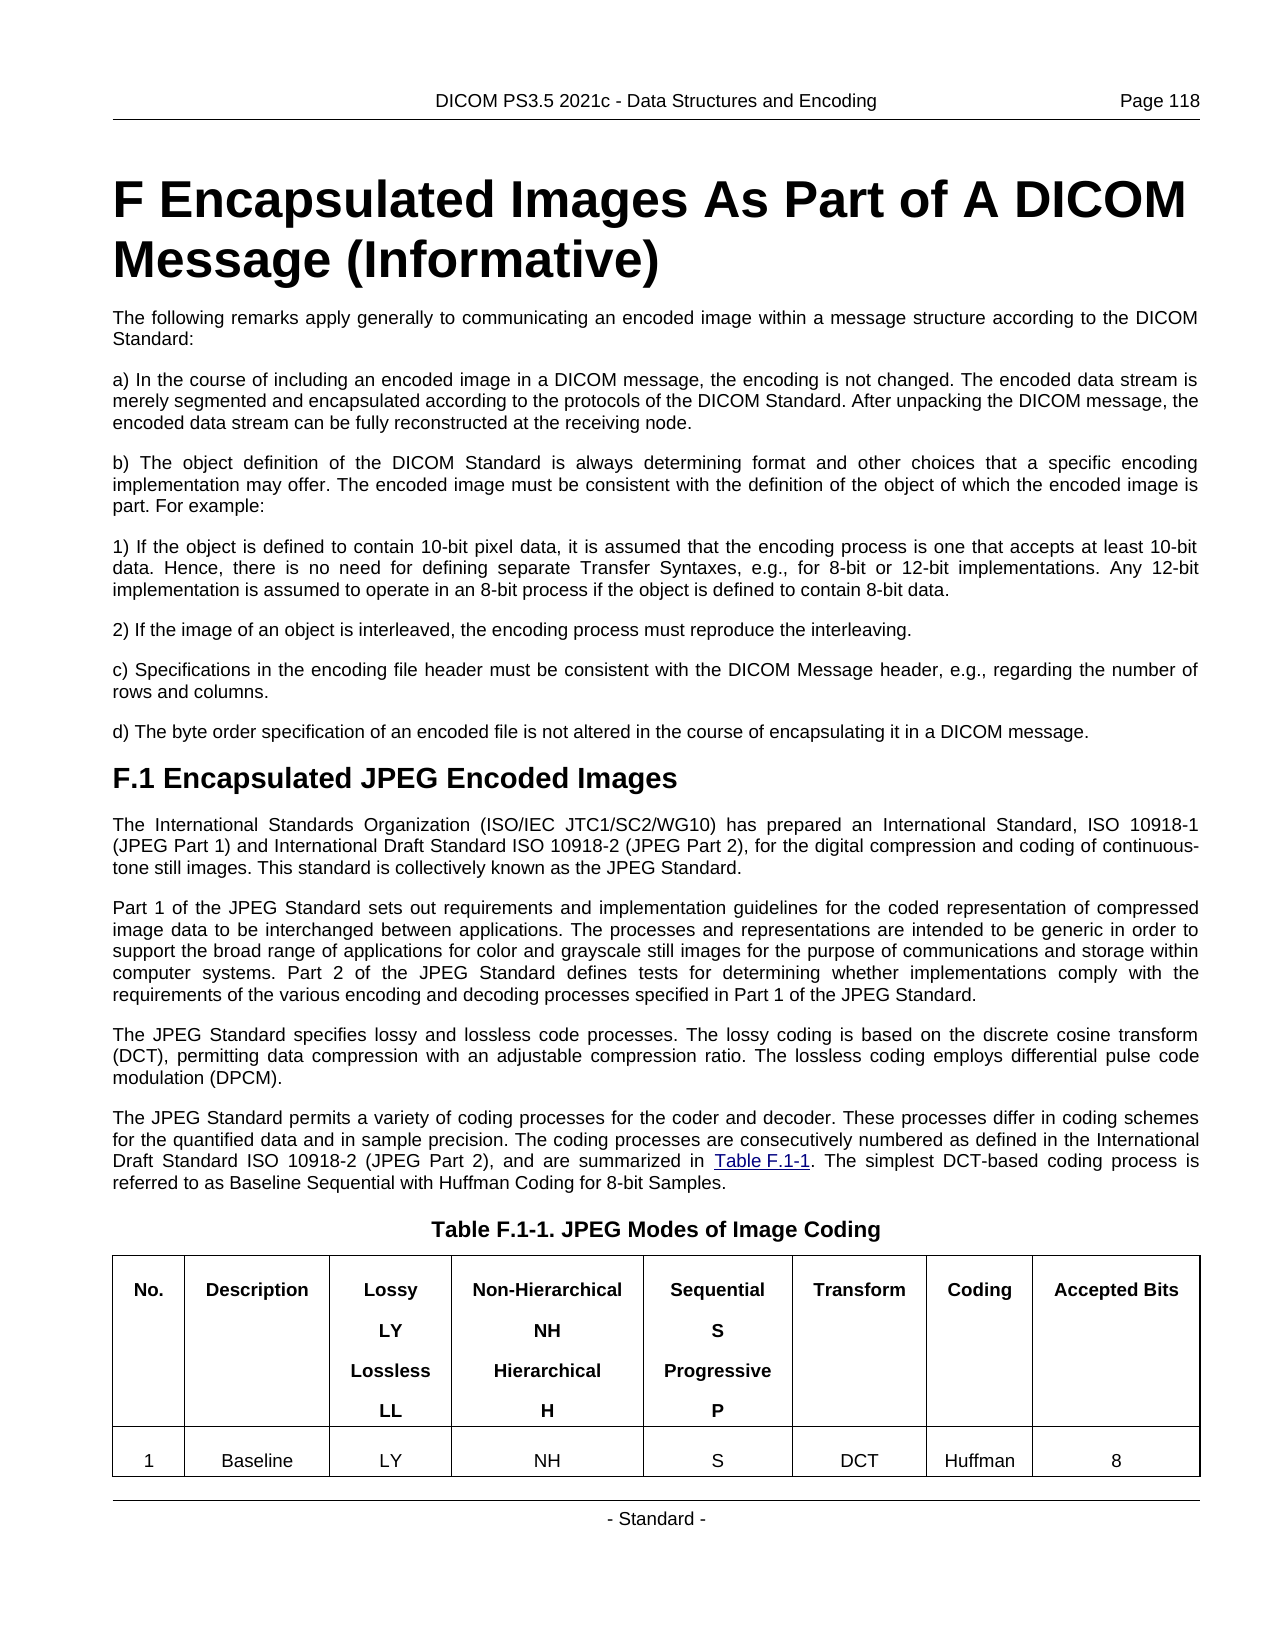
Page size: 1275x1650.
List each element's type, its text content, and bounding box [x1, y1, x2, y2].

table_header Non-Hierarchical NH Hierarchical H [452, 1256, 643, 1426]
table_cell 8 [1033, 1427, 1199, 1476]
table_cell Baseline [185, 1427, 329, 1476]
text Table F.1-1. JPEG Modes of Image Coding [112, 1216, 1200, 1242]
table_cell LY [330, 1427, 451, 1476]
text 1) If the object is defined to contain 10-bit pixel data, it is assumed that the encoding process is one that accepts at least 10-bit data. Hence, there is no need for defining separate Transfer Syntaxes, e.g., for 8-bit or 12-bit implementations. Any 12-bit implementation is assumed to operate in an 8-bit process if the object is defined to contain 8-bit data. [112, 535, 1200, 600]
table_header Coding [927, 1256, 1032, 1426]
text 2) If the image of an object is interleaved, the encoding process must reproduce the interleaving. [112, 619, 1200, 640]
text Part 1 of the JPEG Standard sets out requirements and implementation guidelines for the coded representation of compressed image data to be interchanged between applications. The processes and representations are intended to be generic in order to support the broad range of applications for color and grayscale still images for the purpose of communications and storage within computer systems. Part 2 of the JPEG Standard defines tests for determining whether implementations comply with the requirements of the various encoding and decoding processes specified in Part 1 of the JPEG Standard. [112, 897, 1200, 1005]
table_cell DCT [793, 1427, 926, 1476]
table_header No. [113, 1256, 184, 1426]
table_cell NH [452, 1427, 643, 1476]
text The JPEG Standard permits a variety of coding processes for the coder and decoder. These processes differ in coding schemes for the quantified data and in sample precision. The coding processes are consecutively numbered as defined in the International Draft Standard ISO 10918-2 (JPEG Part 2), and are summarized in Table F.1-1. The simplest DCT-based coding process is referred to as Baseline Sequential with Huffman Coding for 8-bit Samples. [112, 1107, 1200, 1193]
table_header Lossy LY Lossless LL [330, 1256, 451, 1426]
text The JPEG Standard specifies lossy and lossless code processes. The lossy coding is based on the discrete cosine transform (DCT), permitting data compression with an adjustable compression ratio. The lossless coding employs differential pulse code modulation (DPCM). [112, 1024, 1200, 1088]
text c) Specifications in the encoding file header must be consistent with the DICOM Message header, e.g., regarding the number of rows and columns. [112, 659, 1200, 702]
table_cell Huffman [927, 1427, 1032, 1476]
table_cell 1 [113, 1427, 184, 1476]
text d) The byte order specification of an encoded file is not altered in the course of encapsulating it in a DICOM message. [112, 721, 1200, 743]
text The International Standards Organization (ISO/IEC JTC1/SC2/WG10) has prepared an International Standard, ISO 10918-1 (JPEG Part 1) and International Draft Standard ISO 10918-2 (JPEG Part 2), for the digital compression and coding of continuous-tone still images. This standard is collectively known as the JPEG Standard. [112, 814, 1200, 878]
table_cell S [644, 1427, 792, 1476]
table_header Description [185, 1256, 329, 1426]
table_header Transform [793, 1256, 926, 1426]
text b) The object definition of the DICOM Standard is always determining format and other choices that a specific encoding implementation may offer. The encoded image must be consistent with the definition of the object of which the encoded image is part. For example: [112, 452, 1200, 517]
text a) In the course of including an encoded image in a DICOM message, the encoding is not changed. The encoded data stream is merely segmented and encapsulated according to the protocols of the DICOM Standard. After unpacking the DICOM message, the encoded data stream can be fully reconstructed at the receiving node. [112, 368, 1200, 433]
text F Encapsulated Images As Part of A DICOM Message (Informative) [112, 169, 1200, 288]
table_header Accepted Bits [1033, 1256, 1199, 1426]
text F.1 Encapsulated JPEG Encoded Images [112, 761, 1200, 795]
table_header Sequential S Progressive P [644, 1256, 792, 1426]
text The following remarks apply generally to communicating an encoded image within a message structure according to the DICOM Standard: [112, 307, 1200, 350]
